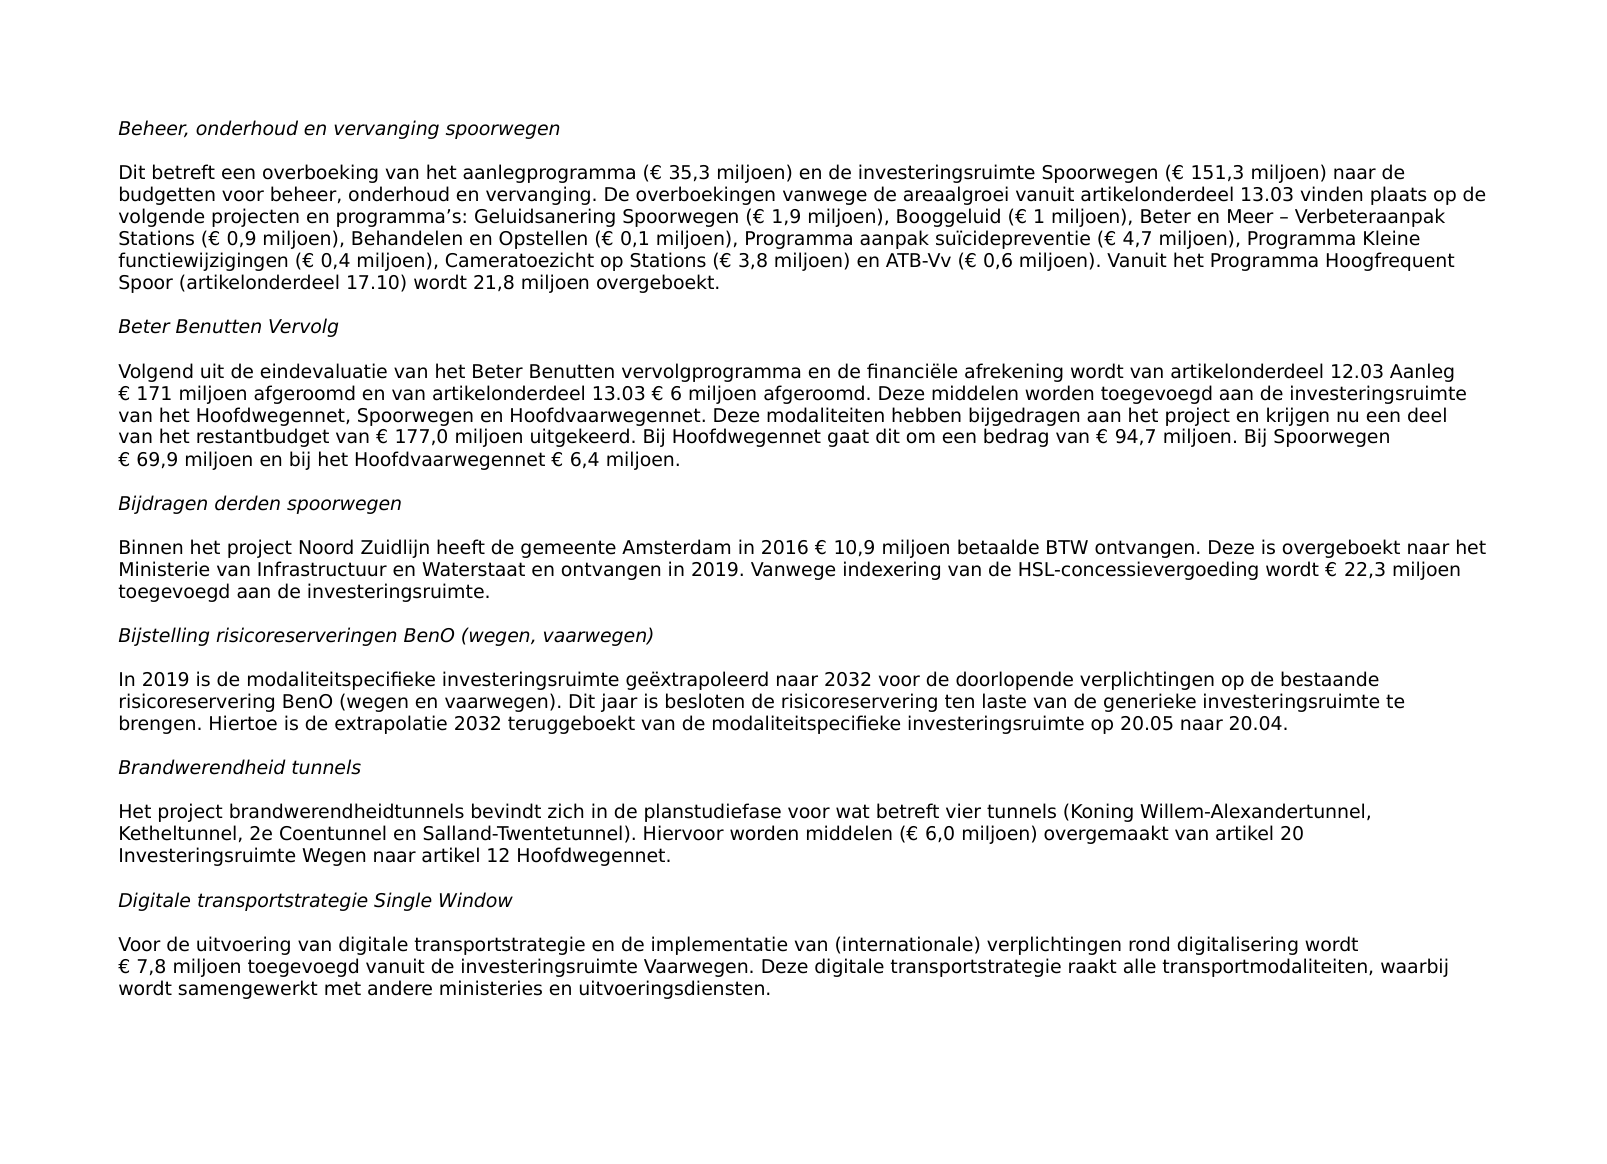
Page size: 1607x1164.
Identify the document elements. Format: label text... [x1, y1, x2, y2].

text Dit betreft een overboeking van het aanlegprogramma (€ 35,3 miljoen) en de investeringsruimte Spoorwegen (€ 151,3 miljoen) naar de budgetten voor beheer, onderhoud en vervanging. De overboekingen vanwege de areaalgroei vanuit artikelonderdeel 13.03 vinden plaats op de volgende projecten en programma’s: Geluidsanering Spoorwegen (€ 1,9 miljoen), Booggeluid (€ 1 miljoen), Beter en Meer – Verbeteraanpak Stations (€ 0,9 miljoen), Behandelen en Opstellen (€ 0,1 miljoen), Programma aanpak suïcidepreventie (€ 4,7 miljoen), Programma Kleine functiewijzigingen (€ 0,4 miljoen), Cameratoezicht op Stations (€ 3,8 miljoen) en ATB-Vv (€ 0,6 miljoen). Vanuit het Programma Hoogfrequent Spoor (artikelonderdeel 17.10) wordt 21,8 miljoen overgeboekt. [118, 162, 1488, 294]
subtitle Beter Benutten Vervolg [118, 316, 1488, 338]
text Het project brandwerendheidtunnels bevindt zich in de planstudiefase voor wat betreft vier tunnels (Koning Willem-Alexandertunnel, Ketheltunnel, 2e Coentunnel en Salland-Twentetunnel). Hiervoor worden middelen (€ 6,0 miljoen) overgemaakt van artikel 20 Investeringsruimte Wegen naar artikel 12 Hoofdwegennet. [118, 801, 1488, 867]
text Voor de uitvoering van digitale transportstrategie en de implementatie van (internationale) verplichtingen rond digitalisering wordt € 7,8 miljoen toegevoegd vanuit de investeringsruimte Vaarwegen. Deze digitale transportstrategie raakt alle transportmodaliteiten, waarbij wordt samengewerkt met andere ministeries en uitvoeringsdiensten. [118, 934, 1488, 999]
subtitle Bijstelling risicoreserveringen BenO (wegen, vaarwegen) [118, 625, 1488, 647]
text In 2019 is de modaliteitspecifieke investeringsruimte geëxtrapoleerd naar 2032 voor de doorlopende verplichtingen op de bestaande risicoreservering BenO (wegen en vaarwegen). Dit jaar is besloten de risicoreservering ten laste van de generieke investeringsruimte te brengen. Hiertoe is de extrapolatie 2032 teruggeboekt van de modaliteitspecifieke investeringsruimte op 20.05 naar 20.04. [118, 669, 1488, 735]
subtitle Beheer, onderhoud en vervanging spoorwegen [118, 118, 1488, 140]
subtitle Digitale transportstrategie Single Window [118, 889, 1488, 911]
subtitle Brandwerendheid tunnels [118, 757, 1488, 779]
text Volgend uit de eindevaluatie van het Beter Benutten vervolgprogramma en de financiële afrekening wordt van artikelonderdeel 12.03 Aanleg € 171 miljoen afgeroomd en van artikelonderdeel 13.03 € 6 miljoen afgeroomd. Deze middelen worden toegevoegd aan de investeringsruimte van het Hoofdwegennet, Spoorwegen en Hoofdvaarwegennet. Deze modaliteiten hebben bijgedragen aan het project en krijgen nu een deel van het restantbudget van € 177,0 miljoen uitgekeerd. Bij Hoofdwegennet gaat dit om een bedrag van € 94,7 miljoen. Bij Spoorwegen € 69,9 miljoen en bij het Hoofdvaarwegennet € 6,4 miljoen. [118, 361, 1488, 470]
text Binnen het project Noord Zuidlijn heeft de gemeente Amsterdam in 2016 € 10,9 miljoen betaalde BTW ontvangen. Deze is overgeboekt naar het Ministerie van Infrastructuur en Waterstaat en ontvangen in 2019. Vanwege indexering van de HSL-concessievergoeding wordt € 22,3 miljoen toegevoegd aan de investeringsruimte. [118, 537, 1488, 603]
subtitle Bijdragen derden spoorwegen [118, 493, 1488, 514]
